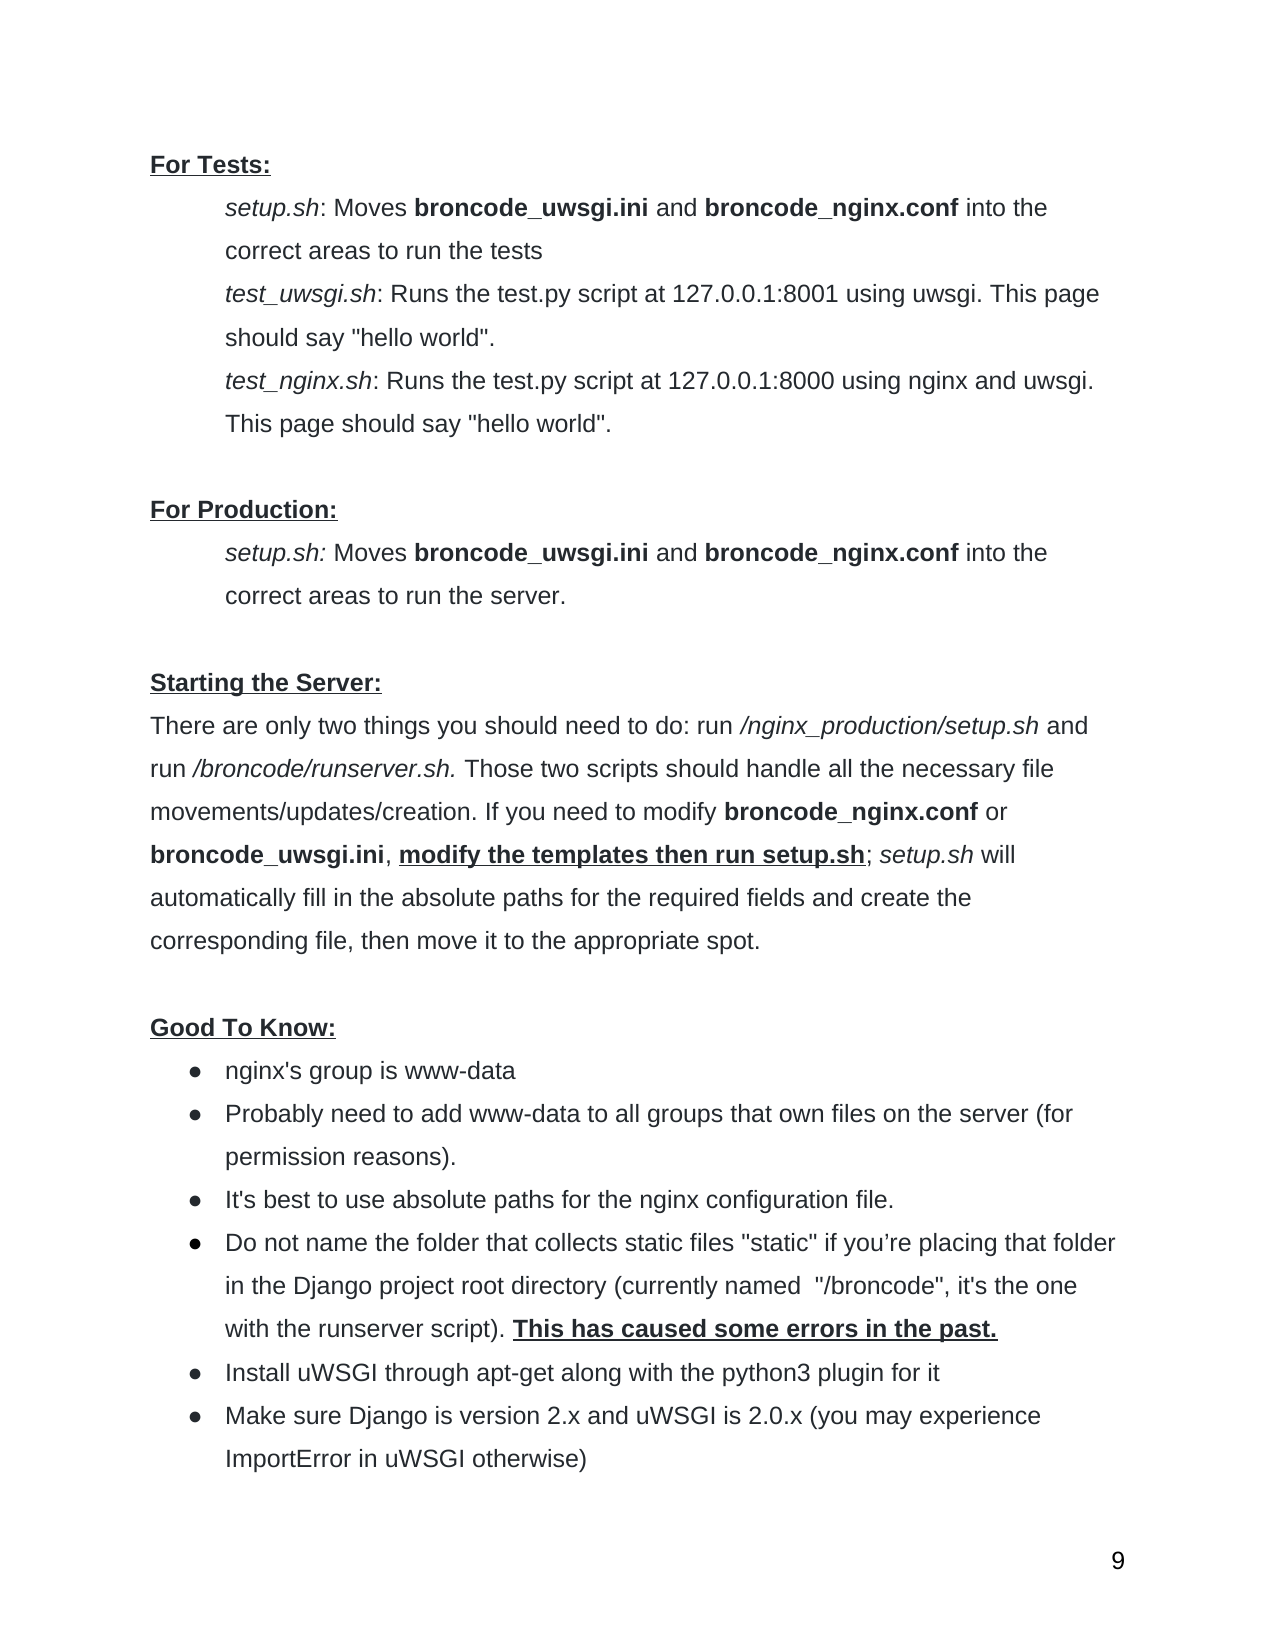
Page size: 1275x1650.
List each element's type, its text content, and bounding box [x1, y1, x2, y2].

text There are only two things you should need to do: run /nginx_production/setup.sh and run /broncode/runserver.sh. Those two scripts should handle all the necessary file movements/updates/creation. If you need to modify broncode_nginx.conf or broncode_uwsgi.ini, modify the templates then run setup.sh; setup.sh will automatically fill in the absolute paths for the required fields and create the corresponding file, then move it to the appropriate spot. [150, 711, 1125, 955]
text Starting the Server: [150, 667, 1125, 696]
list It's best to use absolute paths for the nginx configuration file. [187, 1185, 1125, 1214]
text correct areas to run the server. [150, 581, 1125, 610]
text correct areas to run the tests [150, 236, 1125, 265]
text For Production: [150, 495, 1125, 524]
text This page should say "hello world". [150, 409, 1125, 437]
list Do not name the folder that collects static files "static" if you’re placing that folder in the Django project root directory (currently named "/broncode", it's the one with the runserver script). This has caused some errors in the past. [187, 1228, 1125, 1343]
list Probably need to add www-data to all groups that own files on the server (for permission reasons). [187, 1099, 1125, 1171]
text should say "hello world". [225, 322, 1125, 351]
list nginx's group is www-data [187, 1056, 1125, 1084]
text For Tests: [150, 150, 1125, 179]
list Make sure Django is version 2.x and uWSGI is 2.0.x (you may experience ImportError in uWSGI otherwise) [187, 1401, 1125, 1472]
text test_nginx.sh: Runs the test.py script at 127.0.0.1:8000 using nginx and uwsgi. [150, 366, 1125, 394]
text test_uwsgi.sh: Runs the test.py script at 127.0.0.1:8001 using uwsgi. This page [150, 279, 1125, 308]
text Good To Know: [150, 1012, 1125, 1041]
list Install uWSGI through apt-get along with the python3 plugin for it [187, 1357, 1125, 1386]
text setup.sh: Moves broncode_uwsgi.ini and broncode_nginx.conf into the [150, 193, 1125, 222]
text setup.sh: Moves broncode_uwsgi.ini and broncode_nginx.conf into the [150, 538, 1125, 567]
